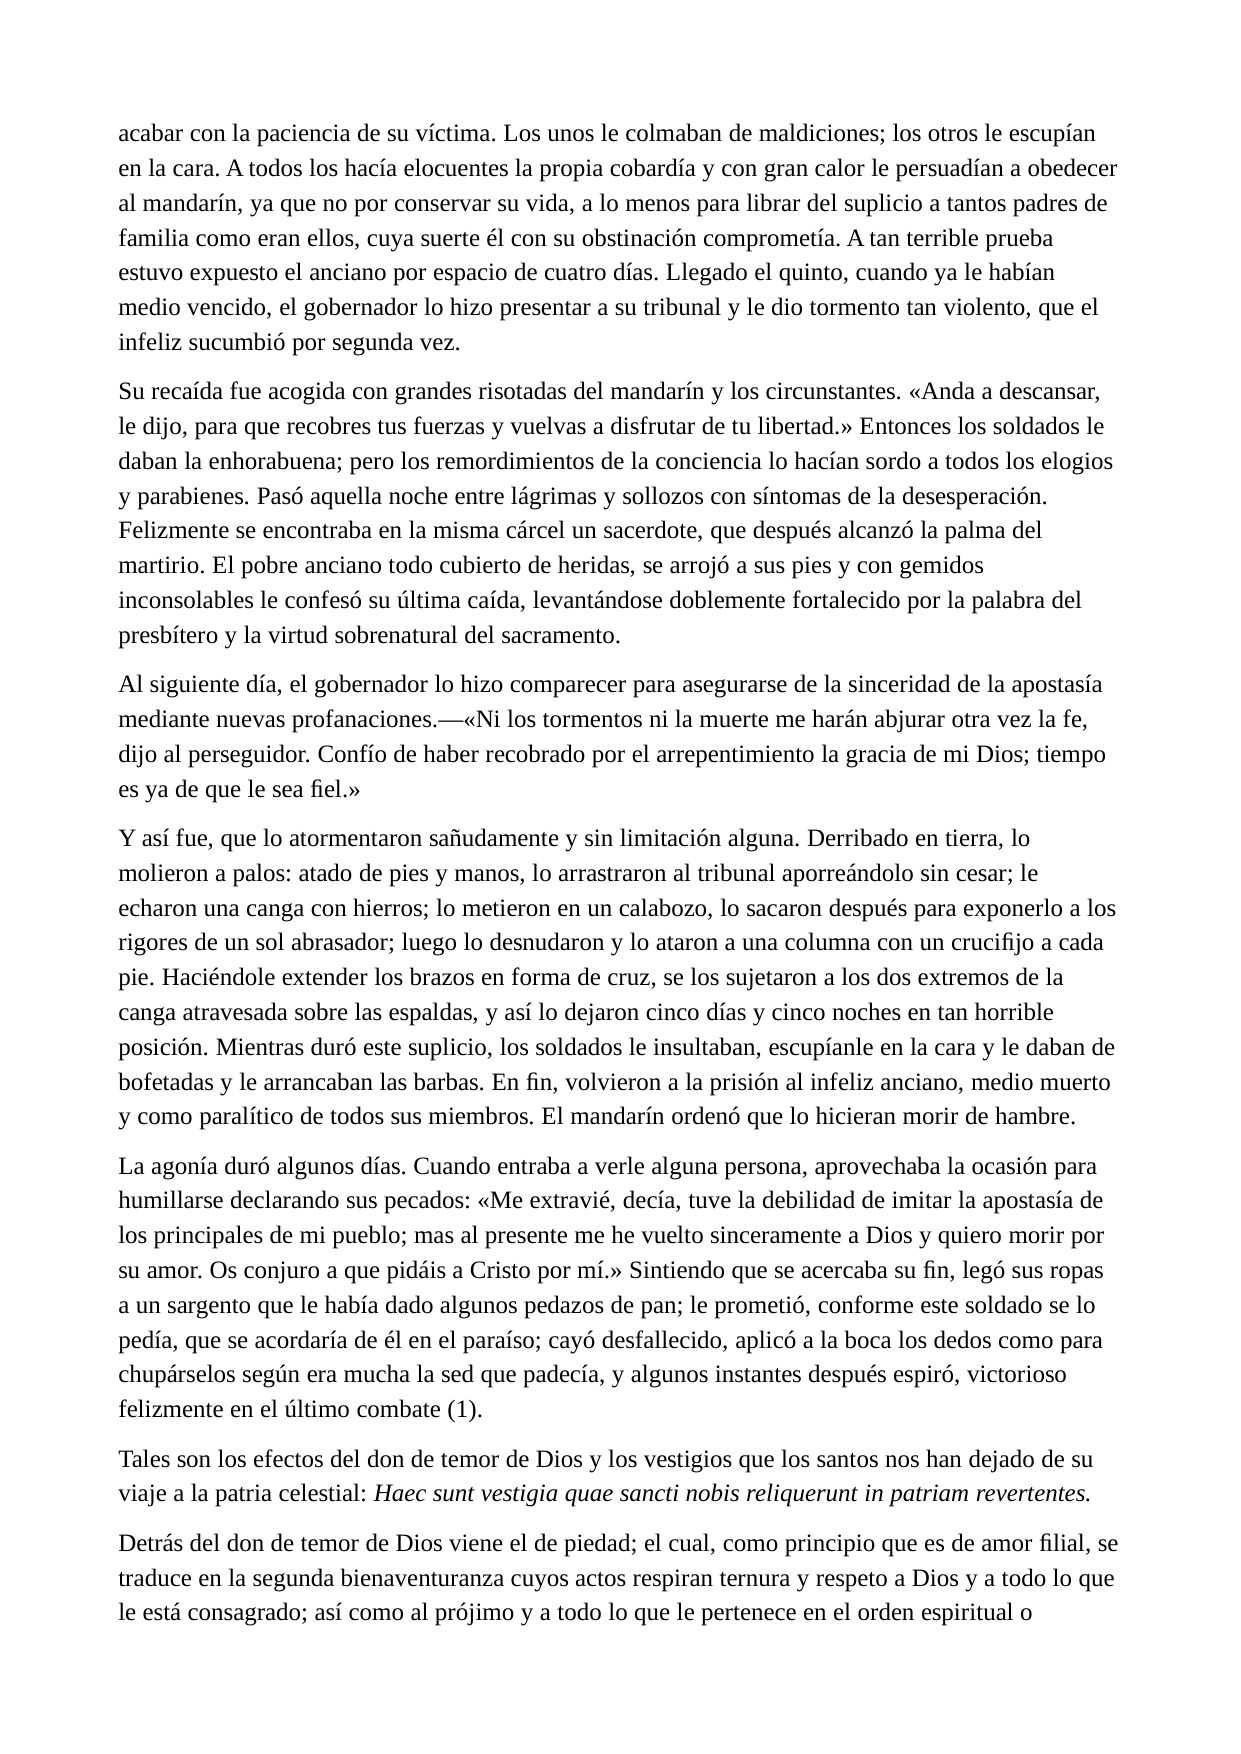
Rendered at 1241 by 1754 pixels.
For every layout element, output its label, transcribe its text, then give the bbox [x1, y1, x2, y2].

text Y así fue, que lo atormentaron sañudamente y sin limitación alguna. Derribado en tierra, lo molieron a palos: atado de pies y manos, lo arrastraron al tribunal aporreándolo sin cesar; le echaron una canga con hierros; lo metieron en un calabozo, lo sacaron después para exponerlo a los rigores de un sol abrasador; luego lo desnudaron y lo ataron a una columna con un cruciﬁjo a cada pie. Haciéndole extender los brazos en forma de cruz, se los sujetaron a los dos extremos de la canga atravesada sobre las espaldas, y así lo dejaron cinco días y cinco noches en tan horrible posición. Mientras duró este suplicio, los soldados le insultaban, escupíanle en la cara y le daban de bofetadas y le arrancaban las barbas. En ﬁn, volvieron a la prisión al infeliz anciano, medio muerto y como paralítico de todos sus miembros. El mandarín ordenó que lo hicieran morir de hambre. [118, 823, 1122, 1130]
text La agonía duró algunos días. Cuando entraba a verle alguna persona, aprovechaba la ocasión para humillarse declarando sus pecados: «Me extravié, decía, tuve la debilidad de imitar la apostasía de los principales de mi pueblo; mas al presente me he vuelto sinceramente a Dios y quiero morir por su amor. Os conjuro a que pidáis a Cristo por mí.» Sintiendo que se acercaba su ﬁn, legó sus ropas a un sargento que le había dado algunos pedazos de pan; le prometió, conforme este soldado se lo pedía, que se acordaría de él en el paraíso; cayó desfallecido, aplicó a la boca los dedos como para chupárselos según era mucha la sed que padecía, y algunos instantes después espiró, victorioso felizmente en el último combate (1). [118, 1151, 1122, 1423]
text Su recaída fue acogida con grandes risotadas del mandarín y los circunstantes. «Anda a descansar, le dijo, para que recobres tus fuerzas y vuelvas a disfrutar de tu libertad.» Entonces los soldados le daban la enhorabuena; pero los remordimientos de la conciencia lo hacían sordo a todos los elogios y parabienes. Pasó aquella noche entre lágrimas y sollozos con síntomas de la desesperación. Felizmente se encontraba en la misma cárcel un sacerdote, que después alcanzó la palma del martirio. El pobre anciano todo cubierto de heridas, se arrojó a sus pies y con gemidos inconsolables le confesó su última caída, levantándose doblemente fortalecido por la palabra del presbítero y la virtud sobrenatural del sacramento. [118, 376, 1122, 649]
text acabar con la paciencia de su víctima. Los unos le colmaban de maldiciones; los otros le escupían en la cara. A todos los hacía elocuentes la propia cobardía y con gran calor le persuadían a obedecer al mandarín, ya que no por conservar su vida, a lo menos para librar del suplicio a tantos padres de familia como eran ellos, cuya suerte él con su obstinación comprometía. A tan terrible prueba estuvo expuesto el anciano por espacio de cuatro días. Llegado el quinto, cuando ya le habían medio vencido, el gobernador lo hizo presentar a su tribunal y le dio tormento tan violento, que el infeliz sucumbió por segunda vez. [118, 118, 1122, 356]
text Tales son los efectos del don de temor de Dios y los vestigios que los santos nos han dejado de su viaje a la patria celestial: Haec sunt vestigia quae sancti nobis reliquerunt in patriam revertentes. [118, 1443, 1122, 1507]
text Detrás del don de temor de Dios viene el de piedad; el cual, como principio que es de amor ﬁlial, se traduce en la segunda bienaventuranza cuyos actos respiran ternura y respeto a Dios y a todo lo que le está consagrado; así como al prójimo y a todo lo que le pertenece en el orden espiritual o [118, 1528, 1122, 1626]
text Al siguiente día, el gobernador lo hizo comparecer para asegurarse de la sinceridad de la apostasía mediante nuevas profanaciones.—«Ni los tormentos ni la muerte me harán abjurar otra vez la fe, dijo al perseguidor. Confío de haber recobrado por el arrepentimiento la gracia de mi Dios; tiempo es ya de que le sea ﬁel.» [118, 669, 1122, 803]
